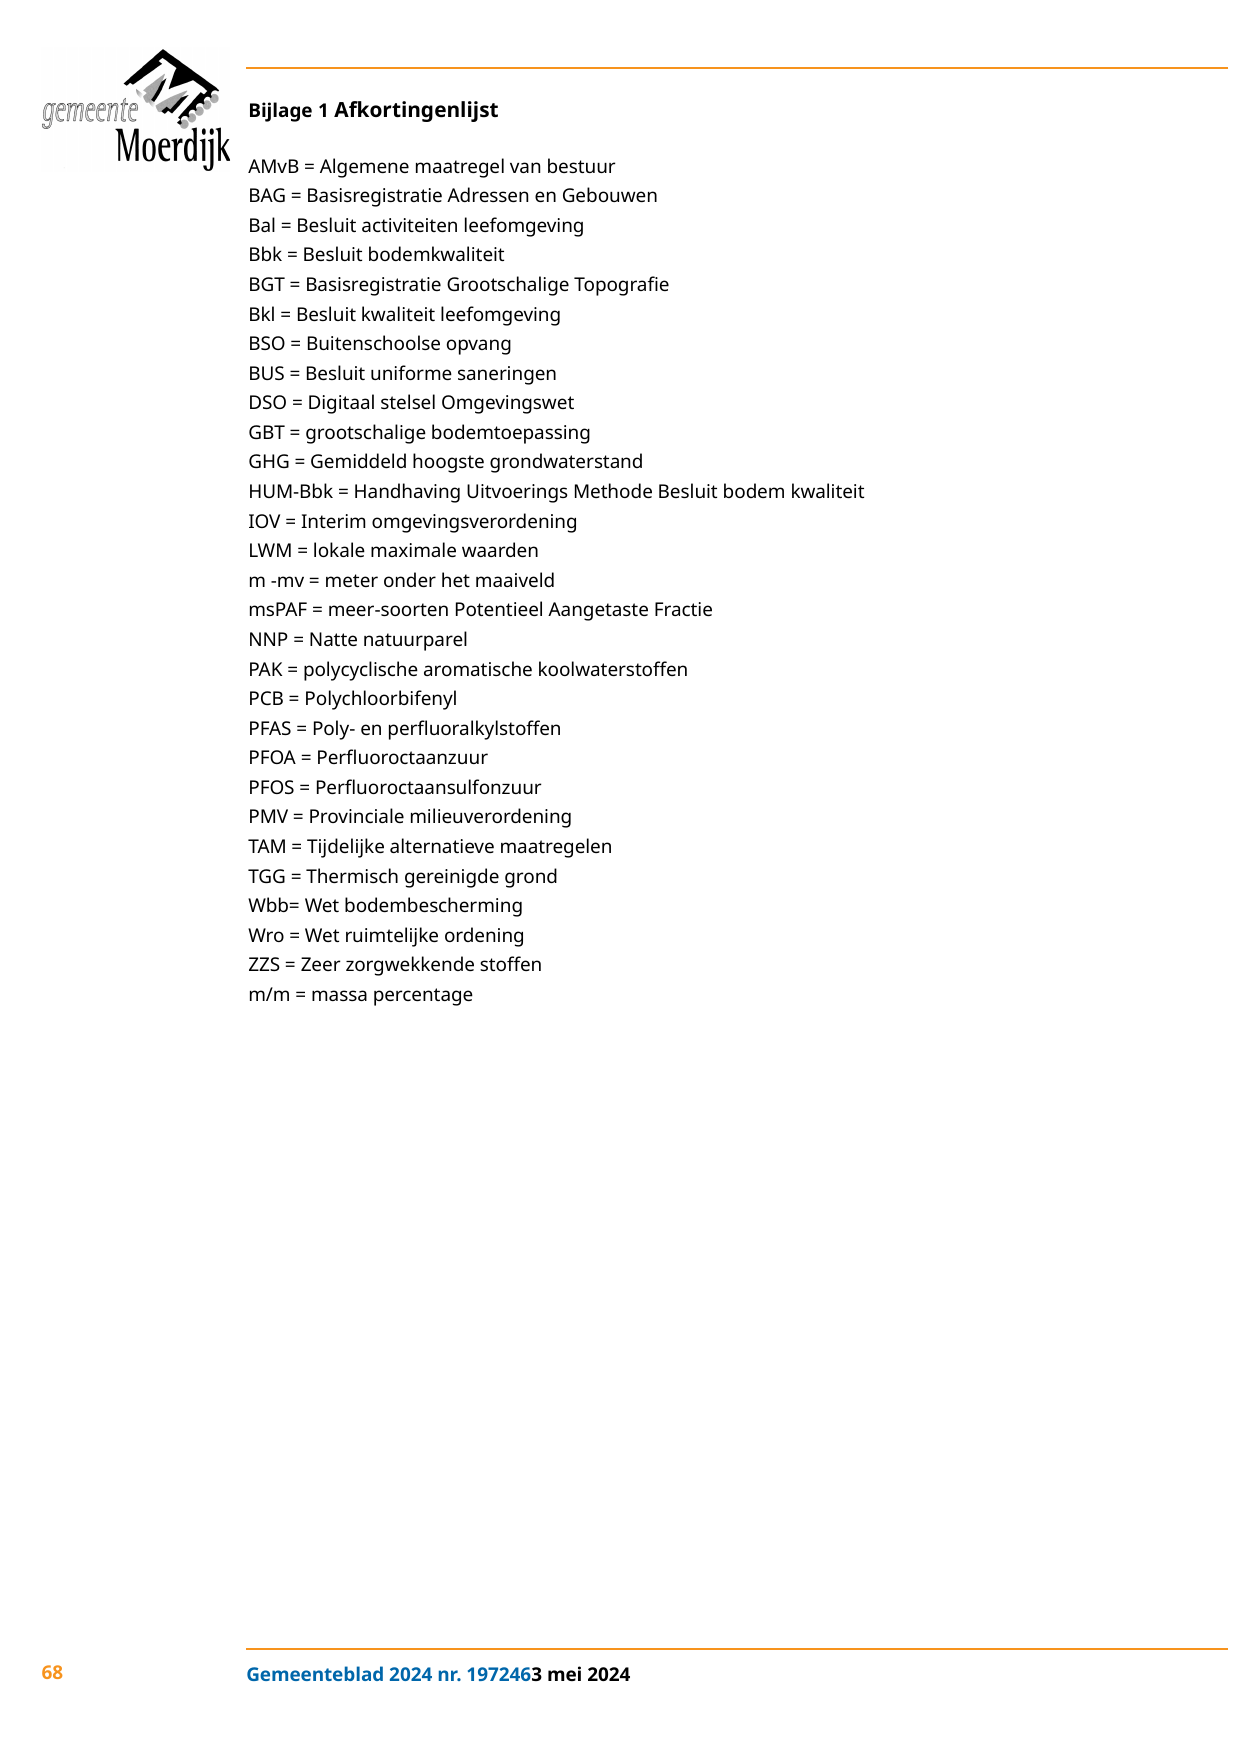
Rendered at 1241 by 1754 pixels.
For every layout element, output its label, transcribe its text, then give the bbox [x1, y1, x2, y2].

text AMvB = Algemene maatregel van bestuur [248, 153, 1152, 179]
text Bal = Besluit activiteiten leefomgeving [248, 212, 1152, 238]
text NNP = Natte natuurparel [248, 626, 1152, 652]
text Wbb= Wet bodembescherming [248, 892, 1152, 918]
picture [41, 47, 231, 172]
text BSO = Buitenschoolse opvang [248, 330, 1152, 356]
text HUM-Bbk = Handhaving Uitvoerings Methode Besluit bodem kwaliteit [248, 478, 1152, 504]
text m -mv = meter onder het maaiveld [248, 567, 1152, 593]
text IOV = Interim omgevingsverordening [248, 508, 1152, 534]
text PFOS = Perfluoroctaansulfonzuur [248, 774, 1152, 800]
text BAG = Basisregistratie Adressen en Gebouwen [248, 182, 1152, 208]
text PFAS = Poly- en perfluoralkylstoffen [248, 715, 1152, 741]
text TGG = Thermisch gereinigde grond [248, 863, 1152, 889]
text Bkl = Besluit kwaliteit leefomgeving [248, 301, 1152, 327]
text PMV = Provinciale milieuverordening [248, 804, 1152, 829]
text PAK = polycyclische aromatische koolwaterstoffen [248, 656, 1152, 682]
text m/m = massa percentage [248, 981, 1152, 1007]
text PCB = Polychloorbifenyl [248, 685, 1152, 711]
text TAM = Tijdelijke alternatieve maatregelen [248, 833, 1152, 859]
text GBT = grootschalige bodemtoepassing [248, 419, 1152, 445]
text Bijlage 1 Afkortingenlijst [248, 95, 1152, 123]
text GHG = Gemiddeld hoogste grondwaterstand [248, 449, 1152, 474]
text Wro = Wet ruimtelijke ordening [248, 922, 1152, 948]
text msPAF = meer-soorten Potentieel Aangetaste Fractie [248, 597, 1152, 622]
text LWM = lokale maximale waarden [248, 537, 1152, 563]
text Bbk = Besluit bodemkwaliteit [248, 242, 1152, 267]
text BGT = Basisregistratie Grootschalige Topografie [248, 271, 1152, 297]
text ZZS = Zeer zorgwekkende stoffen [248, 952, 1152, 977]
text DSO = Digitaal stelsel Omgevingswet [248, 389, 1152, 415]
text BUS = Besluit uniforme saneringen [248, 360, 1152, 386]
text PFOA = Perfluoroctaanzuur [248, 744, 1152, 770]
